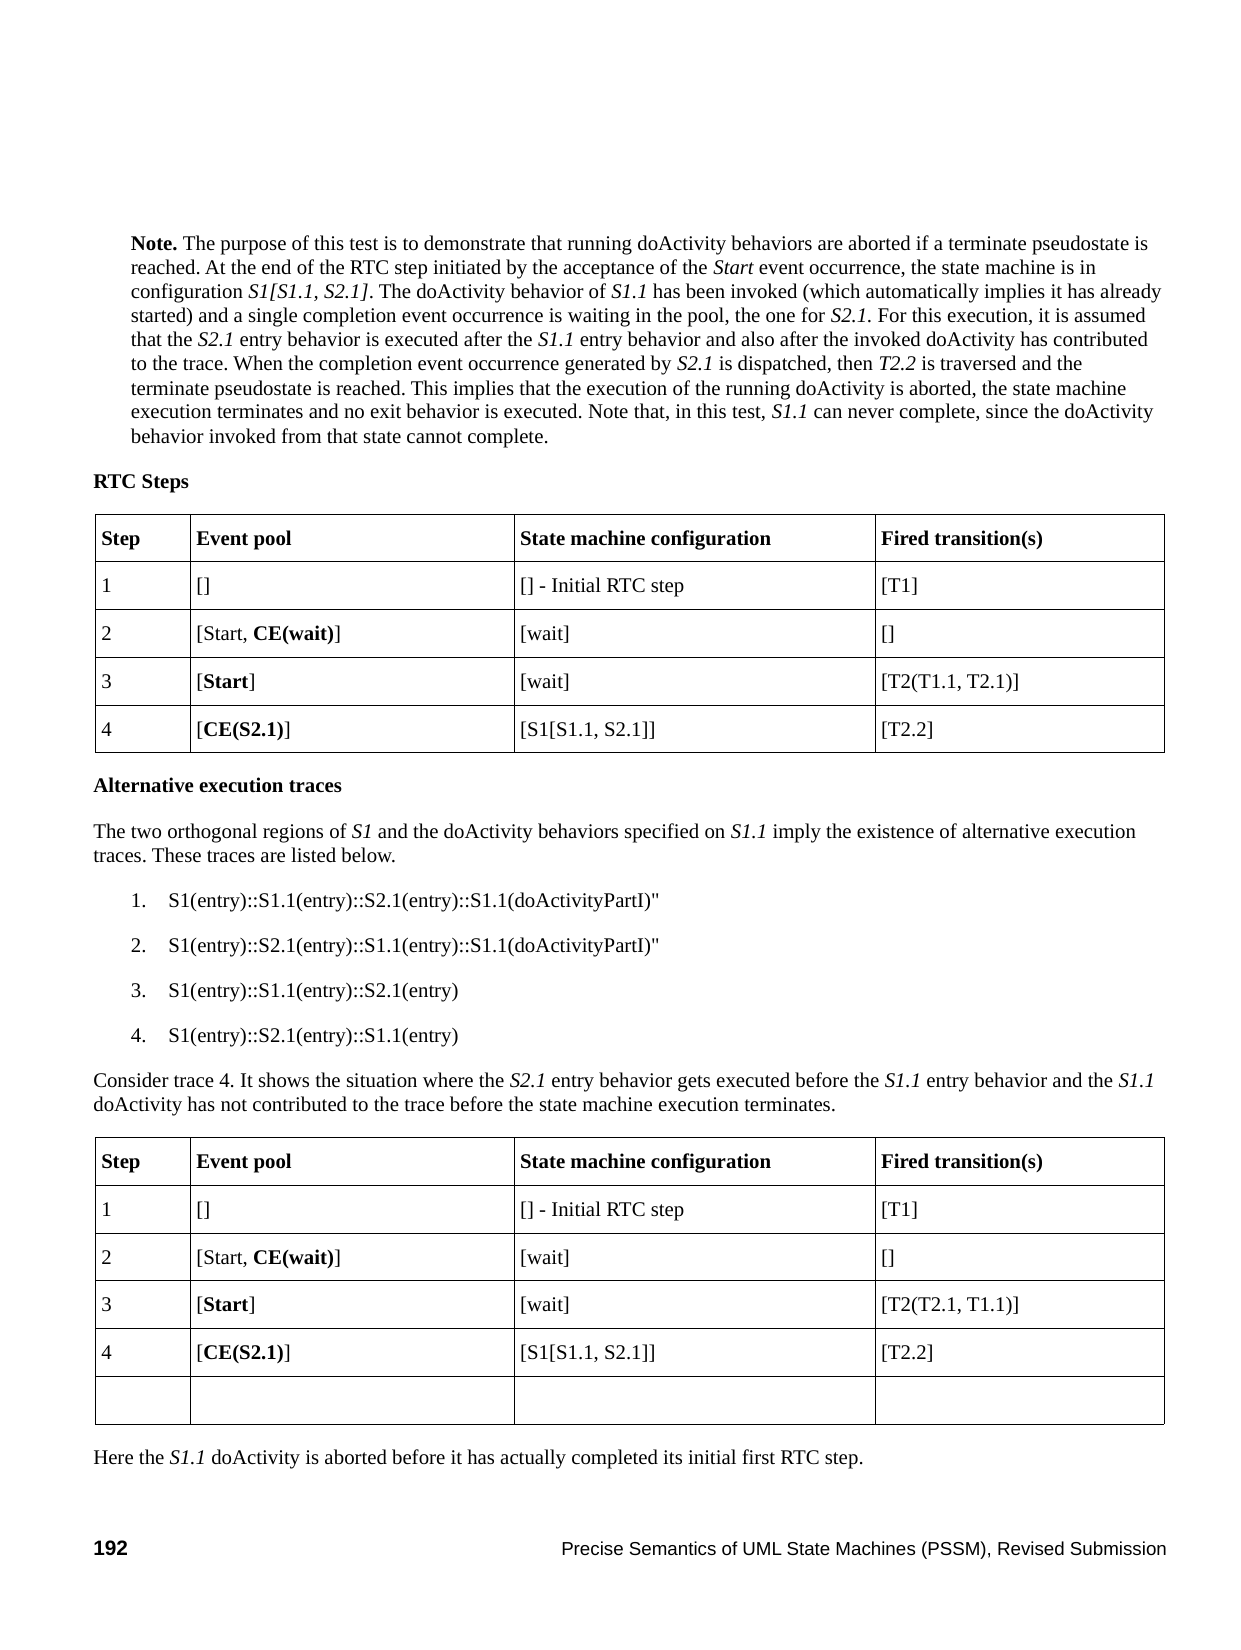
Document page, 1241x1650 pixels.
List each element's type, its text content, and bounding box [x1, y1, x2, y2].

table_cell [S1[S1.1, S2.1]] [515, 706, 875, 752]
table_cell [Start, CE(wait)] [191, 610, 514, 657]
table_cell [T1] [876, 1186, 1164, 1233]
table_header Fired transition(s) [876, 515, 1164, 561]
table_cell 4 [96, 706, 190, 752]
table_cell [] [876, 1234, 1164, 1280]
table_cell [T2(T2.1, T1.1)] [876, 1281, 1164, 1328]
table_cell [96, 1377, 190, 1423]
table_cell [CE(S2.1)] [191, 1329, 514, 1376]
table_cell [T1] [876, 562, 1164, 609]
table_cell [T2.2] [876, 706, 1164, 752]
table_cell [Start] [191, 658, 514, 704]
table_cell [] [191, 562, 514, 609]
table_header State machine configuration [515, 515, 875, 561]
table_cell [S1[S1.1, S2.1]] [515, 1329, 875, 1376]
list S1(entry)::S1.1(entry)::S2.1(entry)::S1.1(doActivityPartI)" [131, 888, 1164, 912]
table_cell [Start] [191, 1281, 514, 1328]
table_cell [] [876, 610, 1164, 657]
table_cell [wait] [515, 1281, 875, 1328]
text Note. The purpose of this test is to demonstrate that running doActivity behaviors are aborted if a terminate pseudostate is reached. At the end of the RTC step initiated by the acceptance of the Start event occurrence, the state machine is in configuration S1[S1.1, S2.1]. The doActivity behavior of S1.1 has been invoked (which automatically implies it has already started) and a single completion event occurrence is waiting in the pool, the one for S2.1. For this execution, it is assumed that the S2.1 entry behavior is executed after the S1.1 entry behavior and also after the invoked doActivity has contributed to the trace. When the completion event occurrence generated by S2.1 is dispatched, then T2.2 is traversed and the terminate pseudostate is reached. This implies that the execution of the running doActivity is aborted, the state machine execution terminates and no exit behavior is executed. Note that, in this test, S1.1 can never complete, since the doActivity behavior invoked from that state cannot complete. [131, 231, 1164, 448]
table_cell 3 [96, 1281, 190, 1328]
table_header Step [96, 1138, 190, 1185]
table_cell [] - Initial RTC step [515, 1186, 875, 1233]
table_cell 1 [96, 1186, 190, 1233]
list S1(entry)::S2.1(entry)::S1.1(entry)::S1.1(doActivityPartI)" [131, 933, 1164, 957]
table_cell 2 [96, 1234, 190, 1280]
table_cell [CE(S2.1)] [191, 706, 514, 752]
table_header Fired transition(s) [876, 1138, 1164, 1185]
table_cell [wait] [515, 658, 875, 704]
table_header State machine configuration [515, 1138, 875, 1185]
table_cell [191, 1377, 514, 1423]
table_cell [T2.2] [876, 1329, 1164, 1376]
table_cell [] - Initial RTC step [515, 562, 875, 609]
text Here the S1.1 doActivity is aborted before it has actually completed its initial first RTC step. [93, 1445, 1164, 1469]
table_cell [515, 1377, 875, 1423]
text The two orthogonal regions of S1 and the doActivity behaviors specified on S1.1 imply the existence of alternative execution traces. These traces are listed below. [93, 818, 1164, 867]
table_cell [wait] [515, 1234, 875, 1280]
list S1(entry)::S2.1(entry)::S1.1(entry) [131, 1023, 1164, 1047]
table_cell 4 [96, 1329, 190, 1376]
text Consider trace 4. It shows the situation where the S2.1 entry behavior gets executed before the S1.1 entry behavior and the S1.1 doActivity has not contributed to the trace before the state machine execution terminates. [93, 1068, 1164, 1116]
table_cell [Start, CE(wait)] [191, 1234, 514, 1280]
table_cell 3 [96, 658, 190, 704]
list S1(entry)::S1.1(entry)::S2.1(entry) [131, 978, 1164, 1002]
text Alternative execution traces [93, 773, 1164, 797]
table_cell 2 [96, 610, 190, 657]
table_cell [876, 1377, 1164, 1423]
table_header Event pool [191, 515, 514, 561]
table_header Step [96, 515, 190, 561]
table_cell 1 [96, 562, 190, 609]
text RTC Steps [93, 469, 1164, 493]
table_cell [T2(T1.1, T2.1)] [876, 658, 1164, 704]
table_cell [wait] [515, 610, 875, 657]
table_header Event pool [191, 1138, 514, 1185]
table_cell [] [191, 1186, 514, 1233]
